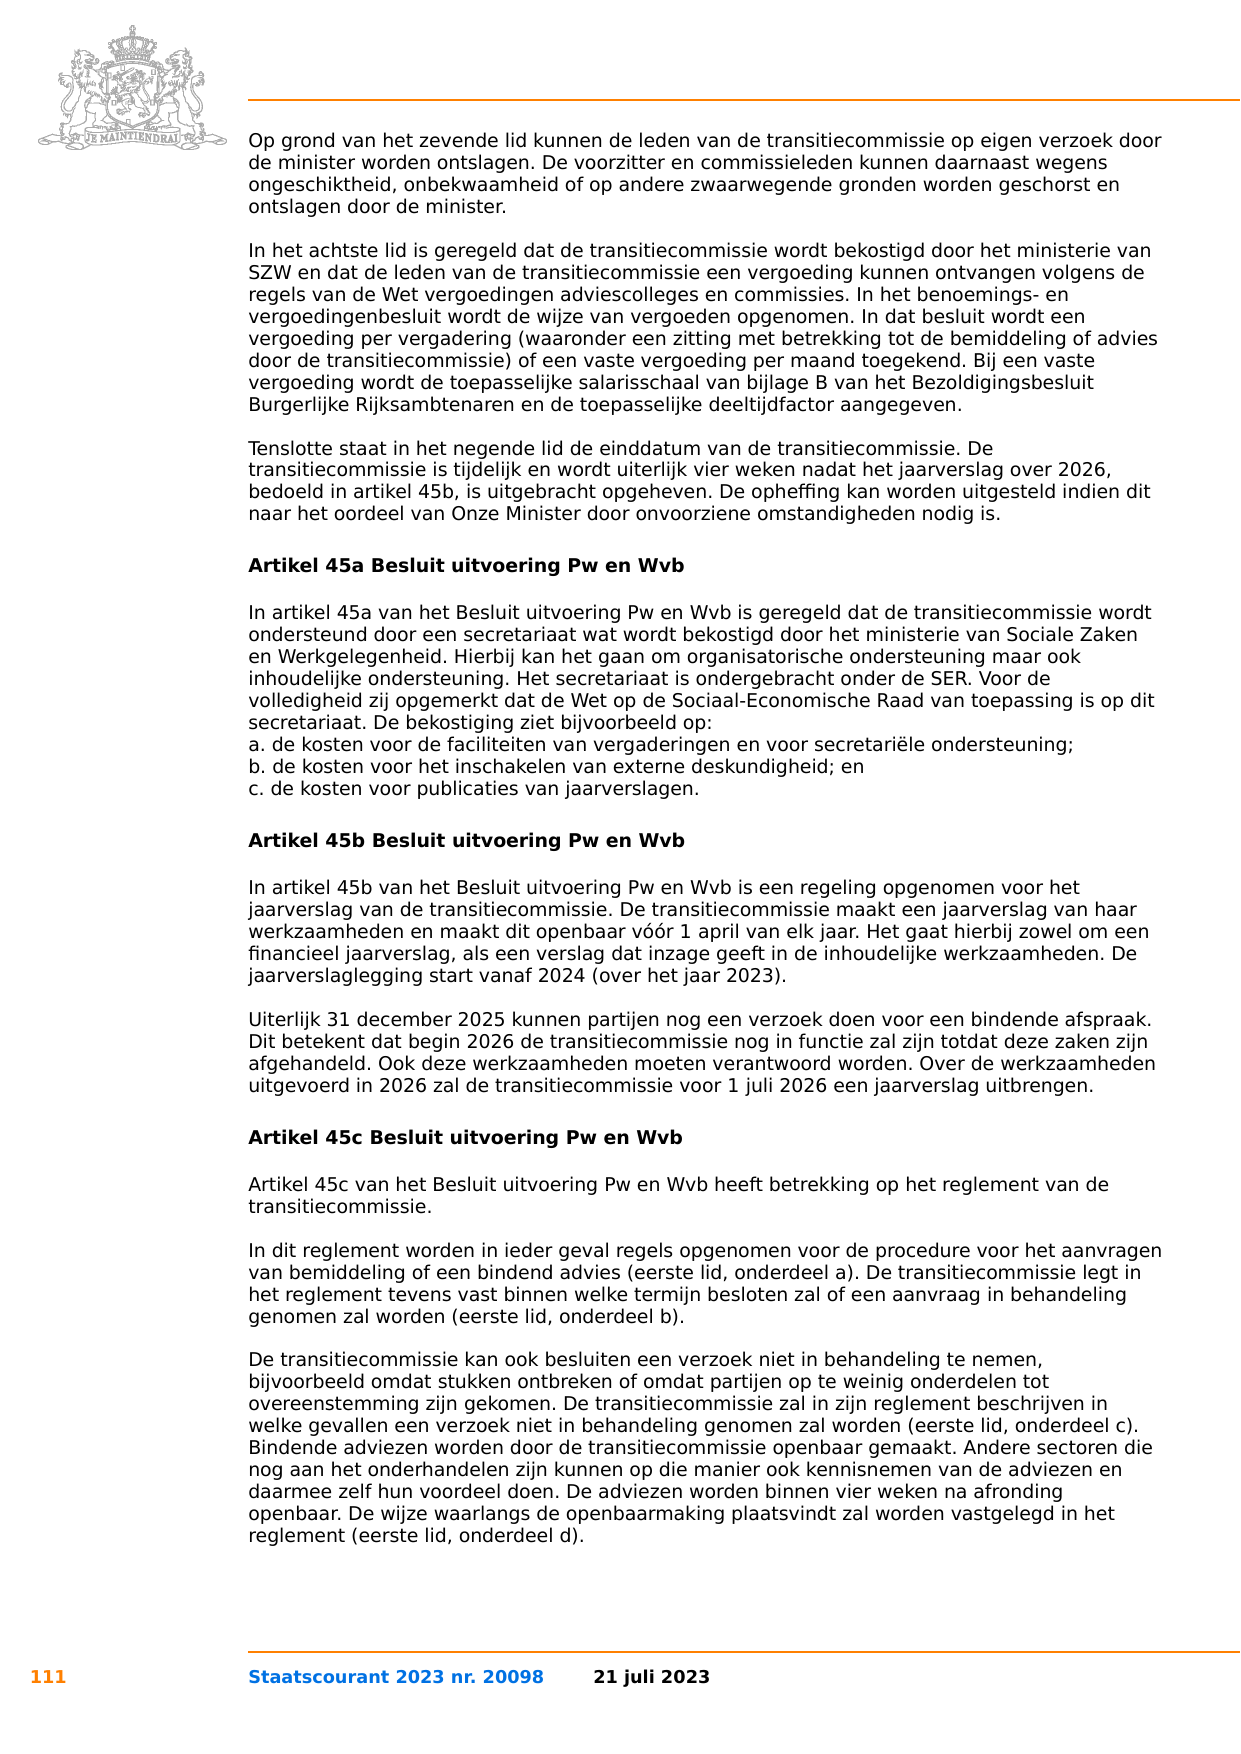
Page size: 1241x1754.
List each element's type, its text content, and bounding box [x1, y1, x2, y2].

text Uiterlijk 31 december 2025 kunnen partijen nog een verzoek doen voor een bindende afspraak. Dit betekent dat begin 2026 de transitiecommissie nog in functie zal zijn totdat deze zaken zijn afgehandeld. Ook deze werkzaamheden moeten verantwoord worden. Over de werkzaamheden uitgevoerd in 2026 zal de transitiecommissie voor 1 juli 2026 een jaarverslag uitbrengen. [248, 1009, 1163, 1097]
text In artikel 45a van het Besluit uitvoering Pw en Wvb is geregeld dat de transitiecommissie wordt ondersteund door een secretariaat wat wordt bekostigd door het ministerie van Sociale Zaken en Werkgelegenheid. Hierbij kan het gaan om organisatorische ondersteuning maar ook inhoudelijke ondersteuning. Het secretariaat is ondergebracht onder de SER. Voor de volledigheid zij opgemerkt dat de Wet op de Sociaal-Economische Raad van toepassing is op dit secretariaat. De bekostiging ziet bijvoorbeeld op: [248, 602, 1163, 734]
picture [38, 25, 227, 150]
text In artikel 45b van het Besluit uitvoering Pw en Wvb is een regeling opgenomen voor het jaarverslag van de transitiecommissie. De transitiecommissie maakt een jaarverslag van haar werkzaamheden en maakt dit openbaar vóór 1 april van elk jaar. Het gaat hierbij zowel om een financieel jaarverslag, als een verslag dat inzage geeft in de inhoudelijke werkzaamheden. De jaarverslaglegging start vanaf 2024 (over het jaar 2023). [248, 877, 1163, 987]
subtitle Artikel 45c Besluit uitvoering Pw en Wvb [248, 1127, 1163, 1149]
text b. de kosten voor het inschakelen van externe deskundigheid; en [248, 756, 1163, 778]
text c. de kosten voor publicaties van jaarverslagen. [248, 778, 1163, 800]
text In het achtste lid is geregeld dat de transitiecommissie wordt bekostigd door het ministerie van SZW en dat de leden van de transitiecommissie een vergoeding kunnen ontvangen volgens de regels van de Wet vergoedingen adviescolleges en commissies. In het benoemings- en vergoedingenbesluit wordt de wijze van vergoeden opgenomen. In dat besluit wordt een vergoeding per vergadering (waaronder een zitting met betrekking tot de bemiddeling of advies door de transitiecommissie) of een vaste vergoeding per maand toegekend. Bij een vaste vergoeding wordt de toepasselijke salarisschaal van bijlage B van het Bezoldigingsbesluit Burgerlijke Rijksambtenaren en de toepasselijke deeltijdfactor aangegeven. [248, 240, 1163, 416]
subtitle Artikel 45a Besluit uitvoering Pw en Wvb [248, 555, 1163, 577]
subtitle Artikel 45b Besluit uitvoering Pw en Wvb [248, 830, 1163, 852]
text Artikel 45c van het Besluit uitvoering Pw en Wvb heeft betrekking op het reglement van de transitiecommissie. [248, 1174, 1163, 1218]
text a. de kosten voor de faciliteiten van vergaderingen en voor secretariële ondersteuning; [248, 734, 1163, 756]
text De transitiecommissie kan ook besluiten een verzoek niet in behandeling te nemen, bijvoorbeeld omdat stukken ontbreken of omdat partijen op te weinig onderdelen tot overeenstemming zijn gekomen. De transitiecommissie zal in zijn reglement beschrijven in welke gevallen een verzoek niet in behandeling genomen zal worden (eerste lid, onderdeel c). Bindende adviezen worden door de transitiecommissie openbaar gemaakt. Andere sectoren die nog aan het onderhandelen zijn kunnen op die manier ook kennisnemen van de adviezen en daarmee zelf hun voordeel doen. De adviezen worden binnen vier weken na afronding openbaar. De wijze waarlangs de openbaarmaking plaatsvindt zal worden vastgelegd in het reglement (eerste lid, onderdeel d). [248, 1349, 1163, 1547]
text Op grond van het zevende lid kunnen de leden van de transitiecommissie op eigen verzoek door de minister worden ontslagen. De voorzitter en commissieleden kunnen daarnaast wegens ongeschiktheid, onbekwaamheid of op andere zwaarwegende gronden worden geschorst en ontslagen door de minister. [248, 130, 1163, 218]
text Tenslotte staat in het negende lid de einddatum van de transitiecommissie. De transitiecommissie is tijdelijk en wordt uiterlijk vier weken nadat het jaarverslag over 2026, bedoeld in artikel 45b, is uitgebracht opgeheven. De opheffing kan worden uitgesteld indien dit naar het oordeel van Onze Minister door onvoorziene omstandigheden nodig is. [248, 437, 1163, 525]
text In dit reglement worden in ieder geval regels opgenomen voor de procedure voor het aanvragen van bemiddeling of een bindend advies (eerste lid, onderdeel a). De transitiecommissie legt in het reglement tevens vast binnen welke termijn besloten zal of een aanvraag in behandeling genomen zal worden (eerste lid, onderdeel b). [248, 1239, 1163, 1327]
